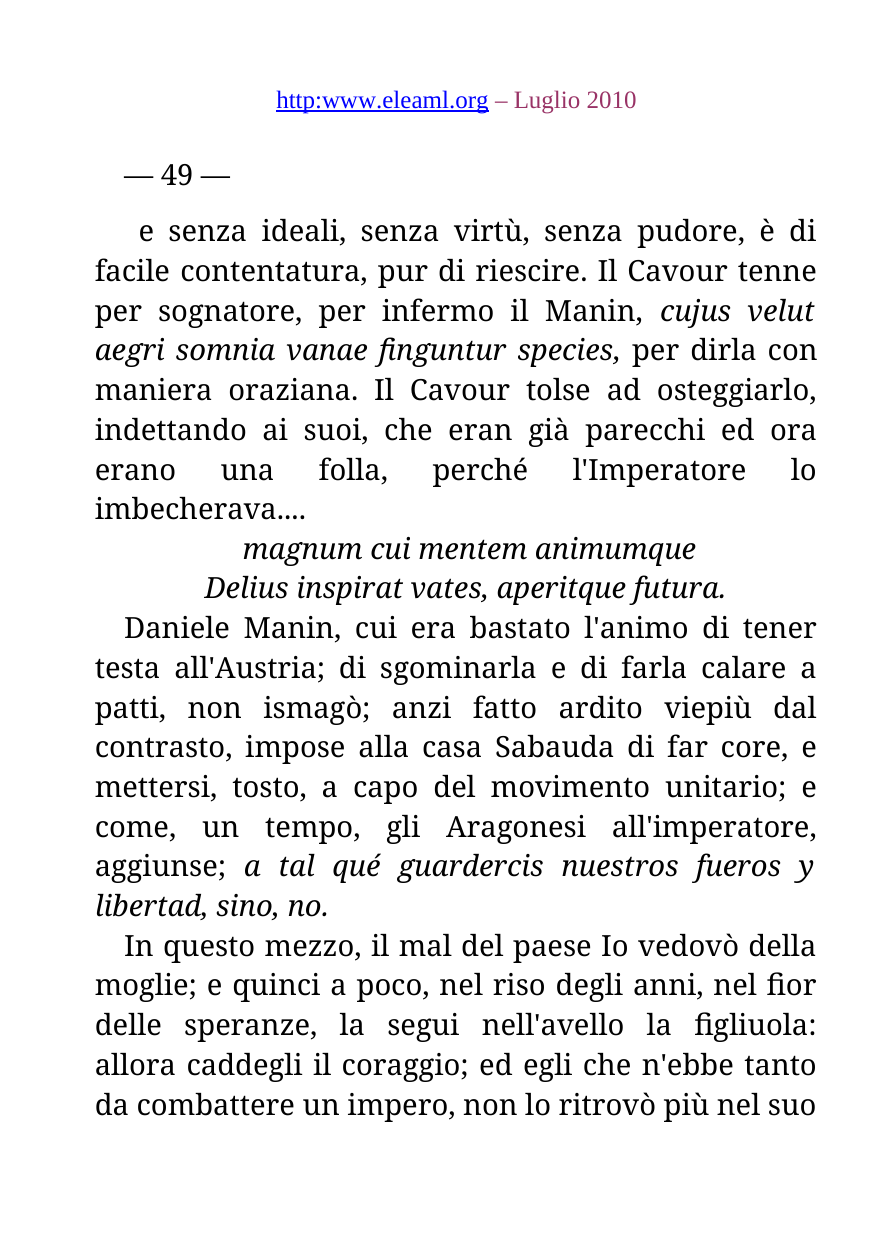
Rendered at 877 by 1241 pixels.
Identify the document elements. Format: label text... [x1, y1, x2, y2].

text magnum cui mentem animumque [94, 528, 818, 568]
text — 49 — [94, 154, 818, 193]
text e senza ideali, senza virtù, senza pudore, è di facile contentatura, pur di riescire. Il Cavour tenne per sognatore, per infermo il Manin, cujus velut aegri somnia vanae finguntur species, per dirla con maniera oraziana. Il Cavour tolse ad osteggiarlo, indettando ai suoi, che eran già parecchi ed ora erano una folla, perché l'Imperatore lo imbecherava.... [94, 211, 818, 528]
text In questo mezzo, il mal del paese Io vedovò della moglie; e quinci a poco, nel riso degli anni, nel fior delle speranze, la segui nell'avello la figliuola: allora caddegli il coraggio; ed egli che n'ebbe tanto da combattere un impero, non lo ritrovò più nel suo [94, 925, 818, 1123]
text Delius inspirat vates, aperitque futura. [94, 568, 818, 607]
text Daniele Manin, cui era bastato l'animo di tener testa all'Austria; di sgominarla e di farla calare a patti, non ismagò; anzi fatto ardito viepiù dal contrasto, impose alla casa Sabauda di far core, e mettersi, tosto, a capo del movimento unitario; e come, un tempo, gli Aragonesi all'imperatore, aggiunse; a tal qué guardercis nuestros fueros y libertad, sino, no. [94, 607, 818, 925]
